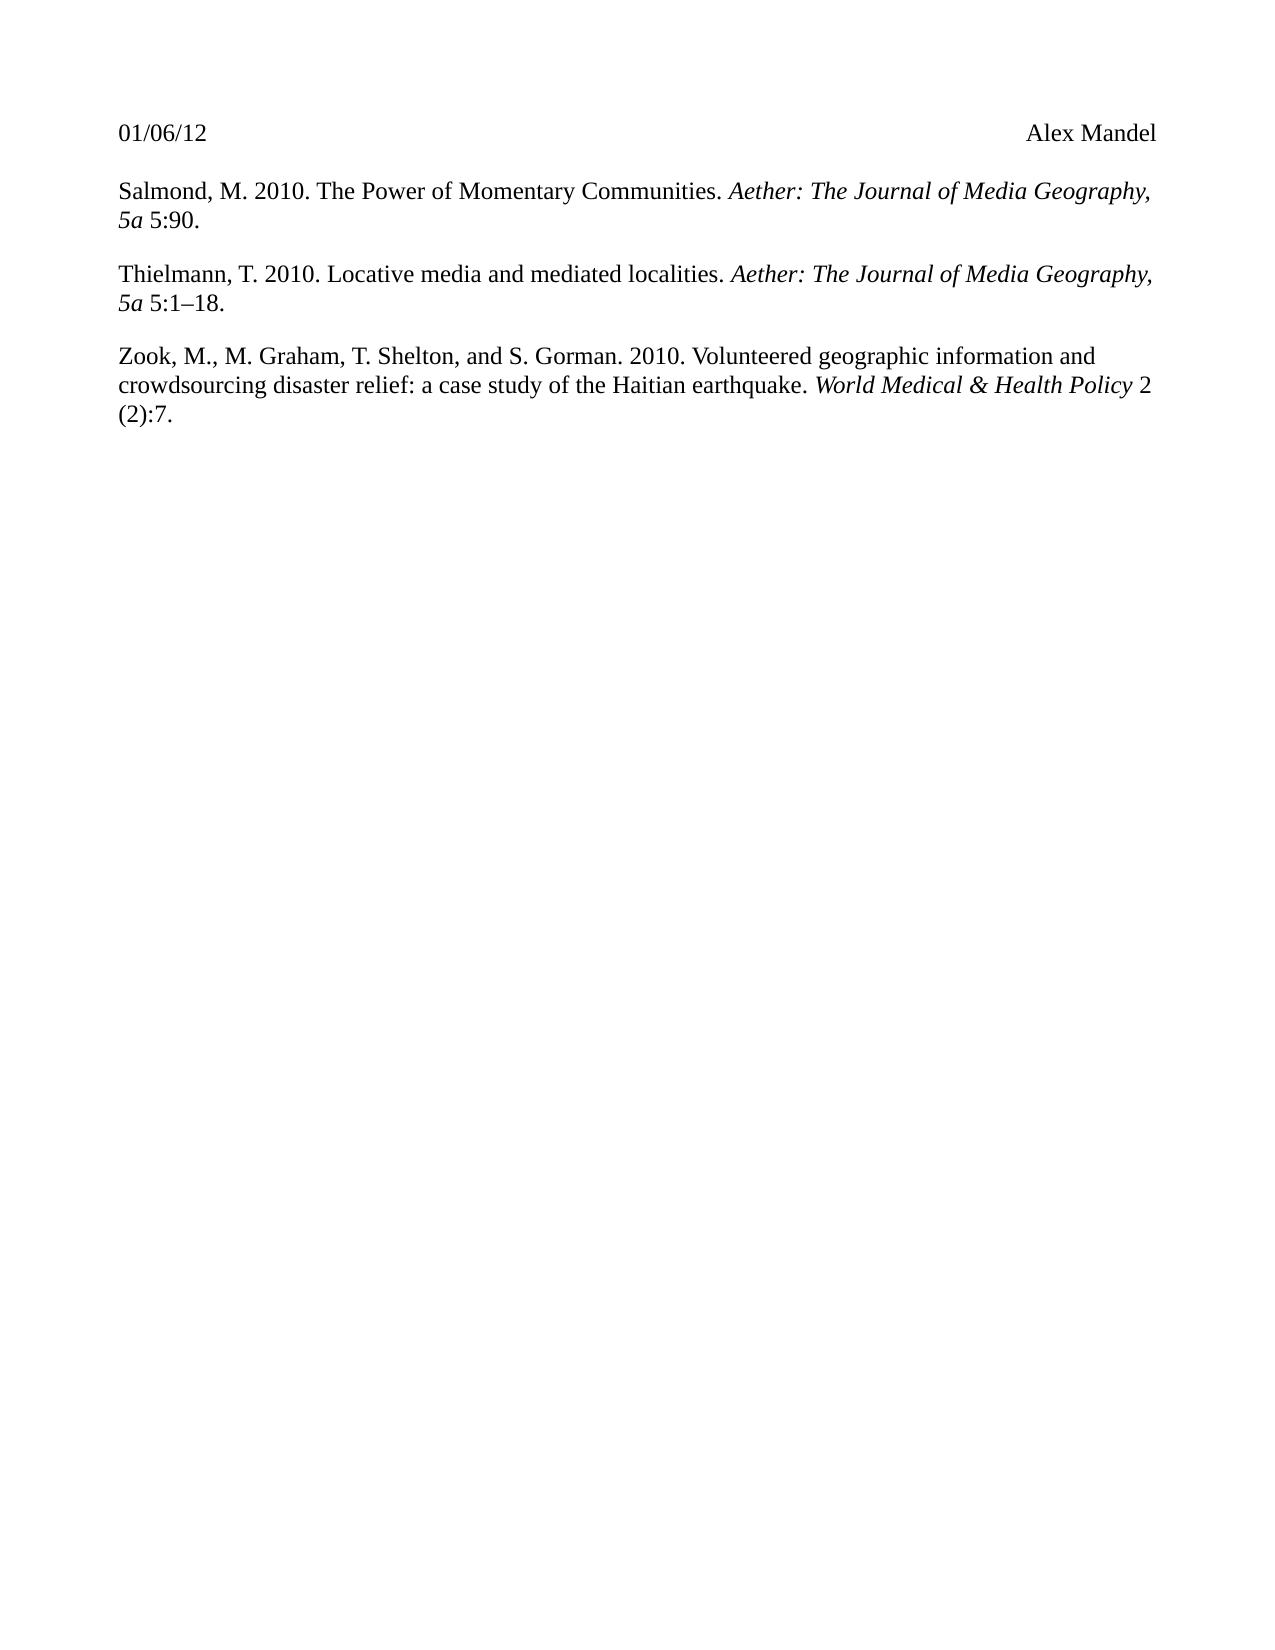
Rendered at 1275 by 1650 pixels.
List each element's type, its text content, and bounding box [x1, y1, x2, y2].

text Zook, M., M. Graham, T. Shelton, and S. Gorman. 2010. Volunteered geographic information and crowdsourcing disaster relief: a case study of the Haitian earthquake. World Medical & Health Policy 2 (2):7. [118, 341, 1157, 428]
text Salmond, M. 2010. The Power of Momentary Communities. Aether: The Journal of Media Geography, 5a 5:90. [118, 176, 1157, 234]
text Thielmann, T. 2010. Locative media and mediated localities. Aether: The Journal of Media Geography, 5a 5:1–18. [118, 259, 1157, 316]
